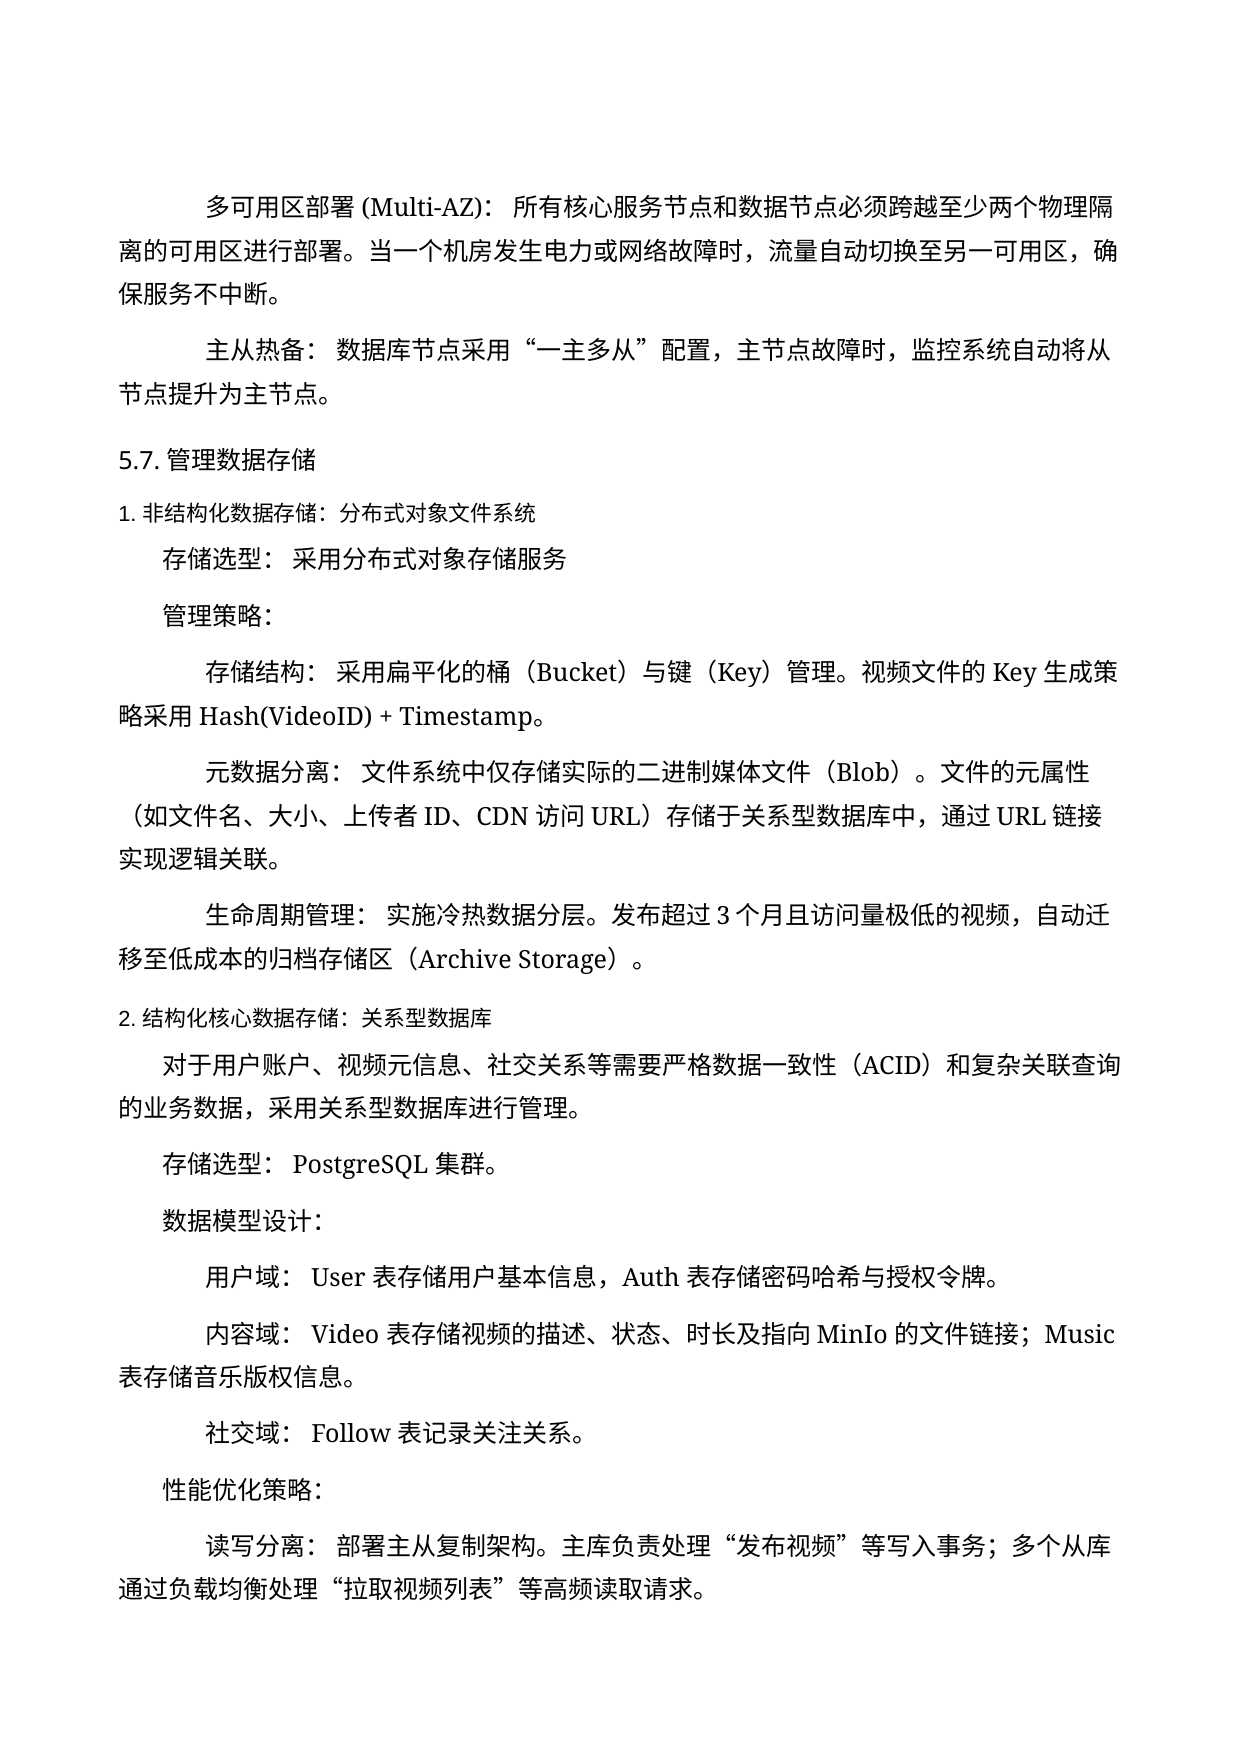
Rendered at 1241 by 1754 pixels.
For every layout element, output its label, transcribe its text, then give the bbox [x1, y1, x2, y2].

text 生命周期管理： 实施冷热数据分层。发布超过3个月且访问量极低的视频，自动迁移至低成本的归档存储区（Archive Storage）。 [118, 896, 1122, 975]
text 内容域： Video 表存储视频的描述、状态、时长及指向 MinIo 的文件链接；Music 表存储音乐版权信息。 [118, 1314, 1122, 1394]
text 管理策略： [118, 596, 1122, 633]
subtitle 非结构化数据存储：分布式对象文件系统 [118, 496, 1122, 527]
text 存储结构： 采用扁平化的桶（Bucket）与键（Key）管理。视频文件的 Key 生成策略采用 Hash(VideoID) + Timestamp。 [118, 653, 1122, 732]
text 存储选型： 采用分布式对象存储服务 [118, 540, 1122, 576]
text 读写分离： 部署主从复制架构。主库负责处理“发布视频”等写入事务；多个从库通过负载均衡处理“拉取视频列表”等高频读取请求。 [118, 1527, 1122, 1606]
text 用户域： User 表存储用户基本信息，Auth 表存储密码哈希与授权令牌。 [118, 1258, 1122, 1294]
text 存储选型： PostgreSQL 集群。 [118, 1145, 1122, 1181]
text 元数据分离： 文件系统中仅存储实际的二进制媒体文件（Blob）。文件的元属性（如文件名、大小、上传者 ID、CDN 访问 URL）存储于关系型数据库中，通过 URL 链接实现逻辑关联。 [118, 752, 1122, 876]
text 性能优化策略： [118, 1470, 1122, 1506]
text 多可用区部署 (Multi-AZ)： 所有核心服务节点和数据节点必须跨越至少两个物理隔离的可用区进行部署。当一个机房发生电力或网络故障时，流量自动切换至另一可用区，确保服务不中断。 [118, 188, 1122, 311]
subtitle 结构化核心数据存储：关系型数据库 [118, 1001, 1122, 1032]
text 主从热备： 数据库节点采用“一主多从”配置，主节点故障时，监控系统自动将从节点提升为主节点。 [118, 331, 1122, 411]
text 对于用户账户、视频元信息、社交关系等需要严格数据一致性（ACID）和复杂关联查询的业务数据，采用关系型数据库进行管理。 [118, 1045, 1122, 1125]
text 社交域： Follow 表记录关注关系。 [118, 1414, 1122, 1450]
text 数据模型设计： [118, 1201, 1122, 1238]
subtitle 管理数据存储 [118, 440, 1122, 477]
